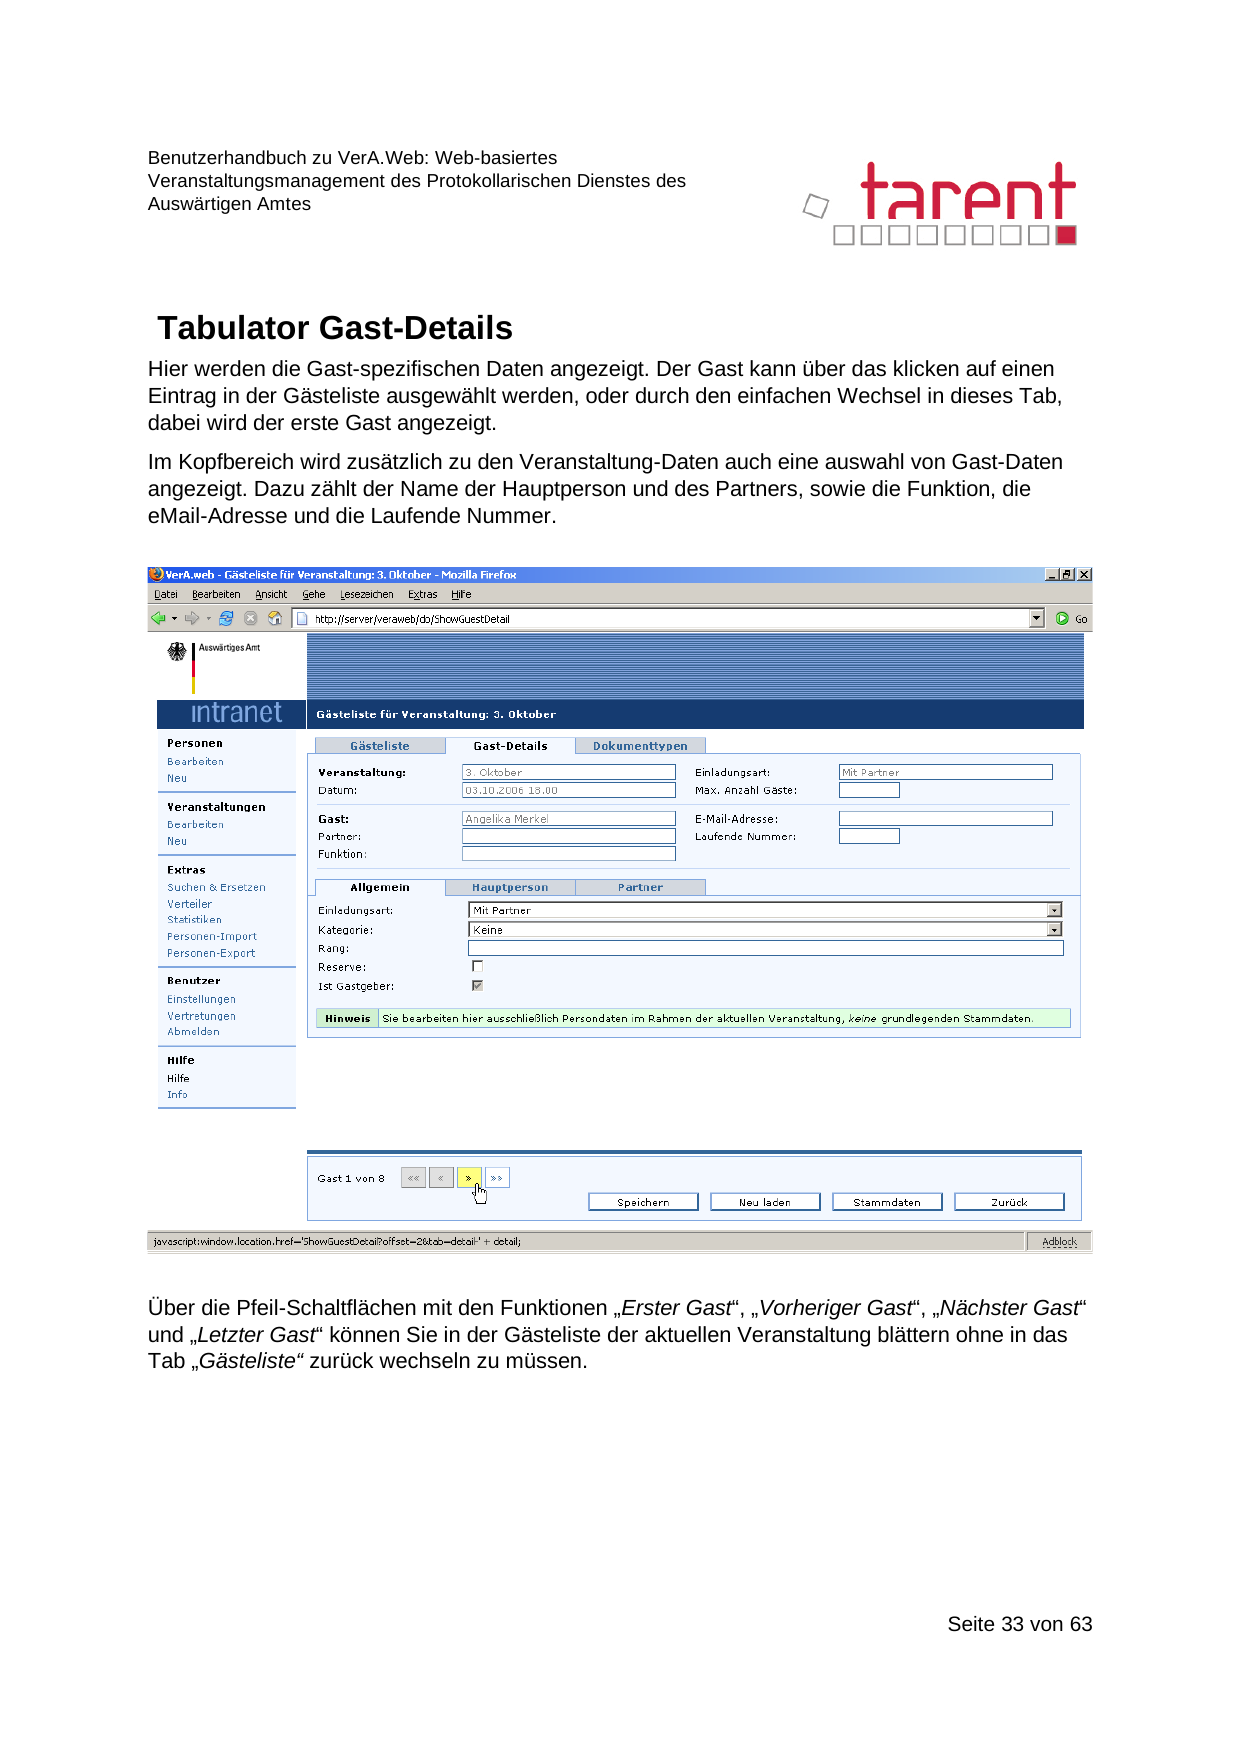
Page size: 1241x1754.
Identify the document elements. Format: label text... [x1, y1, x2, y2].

text Hier werden die Gast-spezifischen Daten angezeigt. Der Gast kann über das klicken auf einen Eintrag in der Gästeliste ausgewählt werden, oder durch den einfachen Wechsel in dieses Tab, dabei wird der erste Gast angezeigt. [148, 356, 1092, 434]
text Im Kopfbereich wird zusätzlich zu den Veranstaltung-Daten auch eine auswahl von Gast-Daten angezeigt. Dazu zählt der Name der Hauptperson und des Partners, sowie die Funktion, die eMail-Adresse und die Laufende Nummer. [148, 449, 1092, 528]
picture [790, 151, 1091, 255]
subtitle Tabulator Gast-Details [148, 309, 1092, 346]
picture [147, 567, 1093, 1254]
text Über die Pfeil-Schaltflächen mit den Funktionen „Erster Gast“, „Vorheriger Gast“, „Nächster Gast“ und „Letzter Gast“ können Sie in der Gästeliste der aktuellen Veranstaltung blättern ohne in das Tab „Gästeliste“ zurück wechseln zu müssen. [148, 1295, 1092, 1373]
